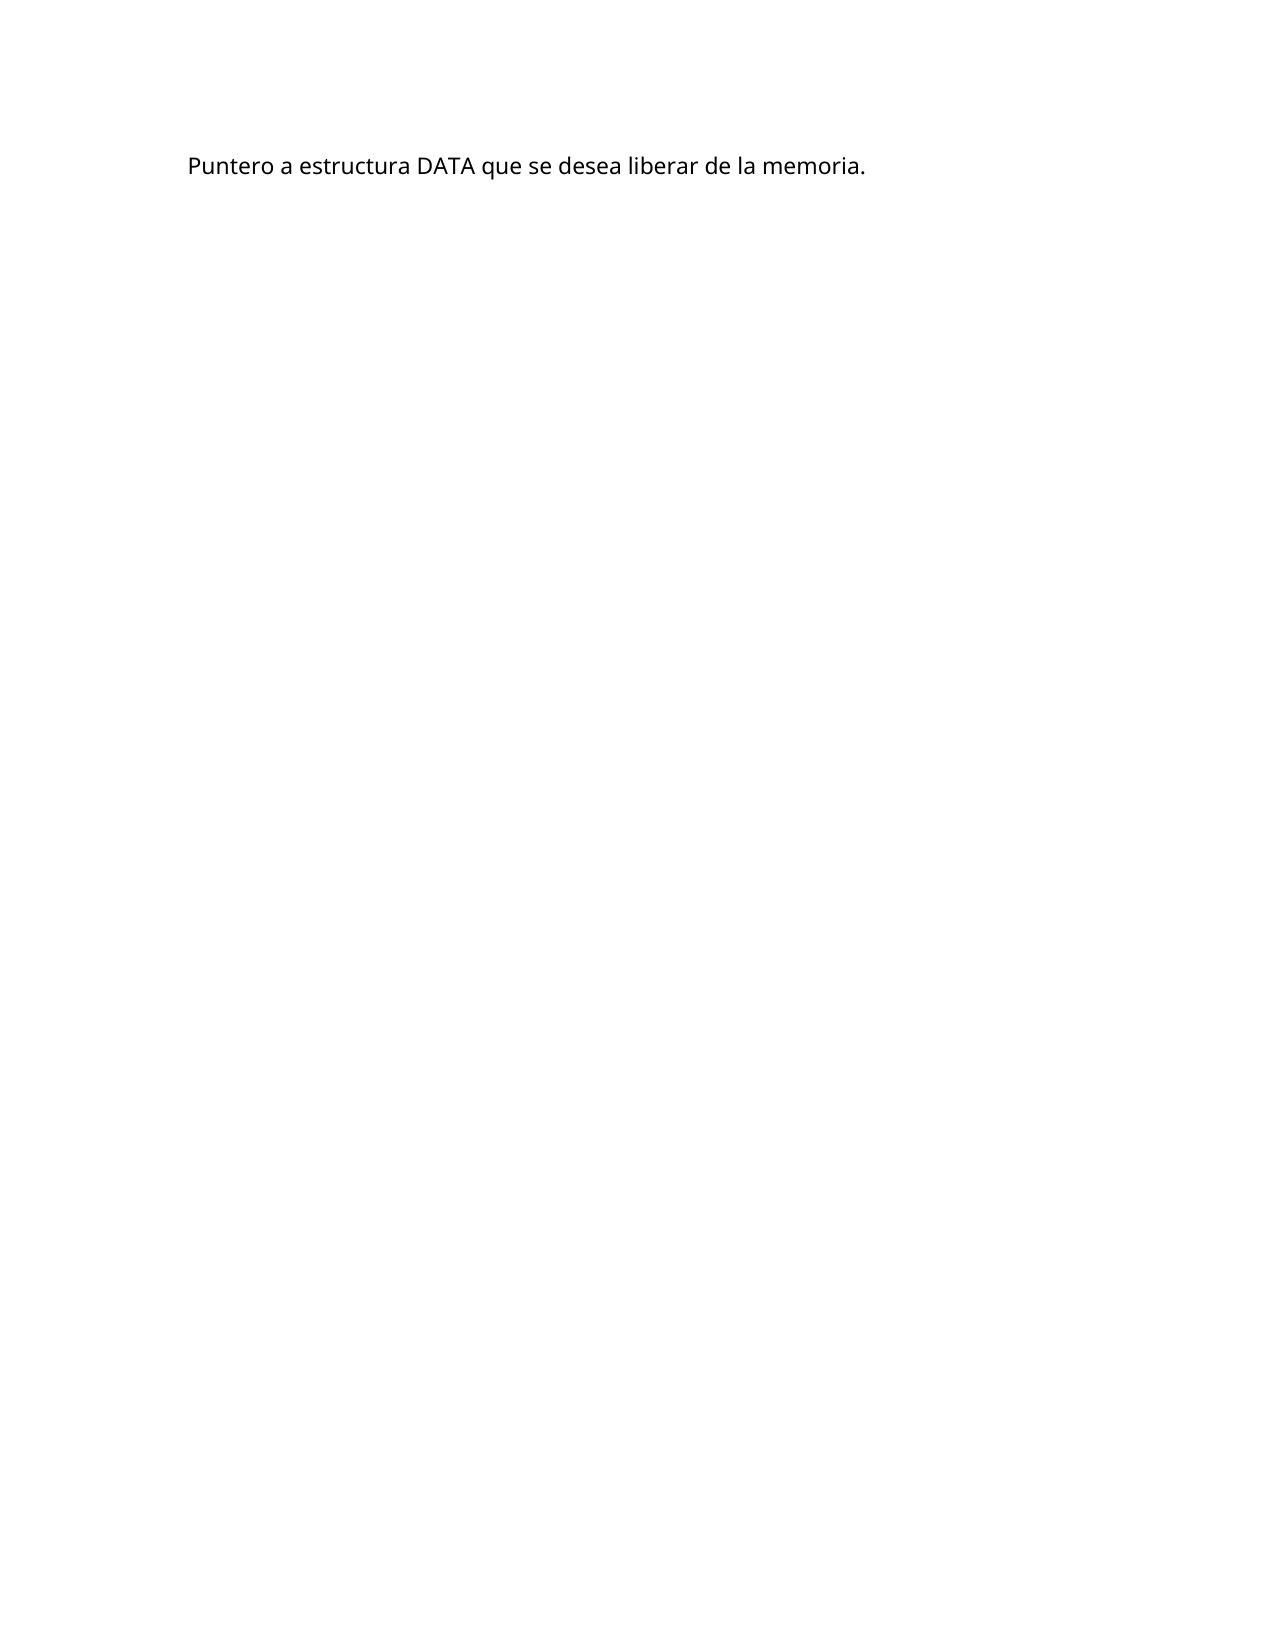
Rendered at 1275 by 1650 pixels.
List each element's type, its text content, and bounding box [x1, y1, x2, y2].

text Puntero a estructura DATA que se desea liberar de la memoria. [187, 150, 1087, 181]
